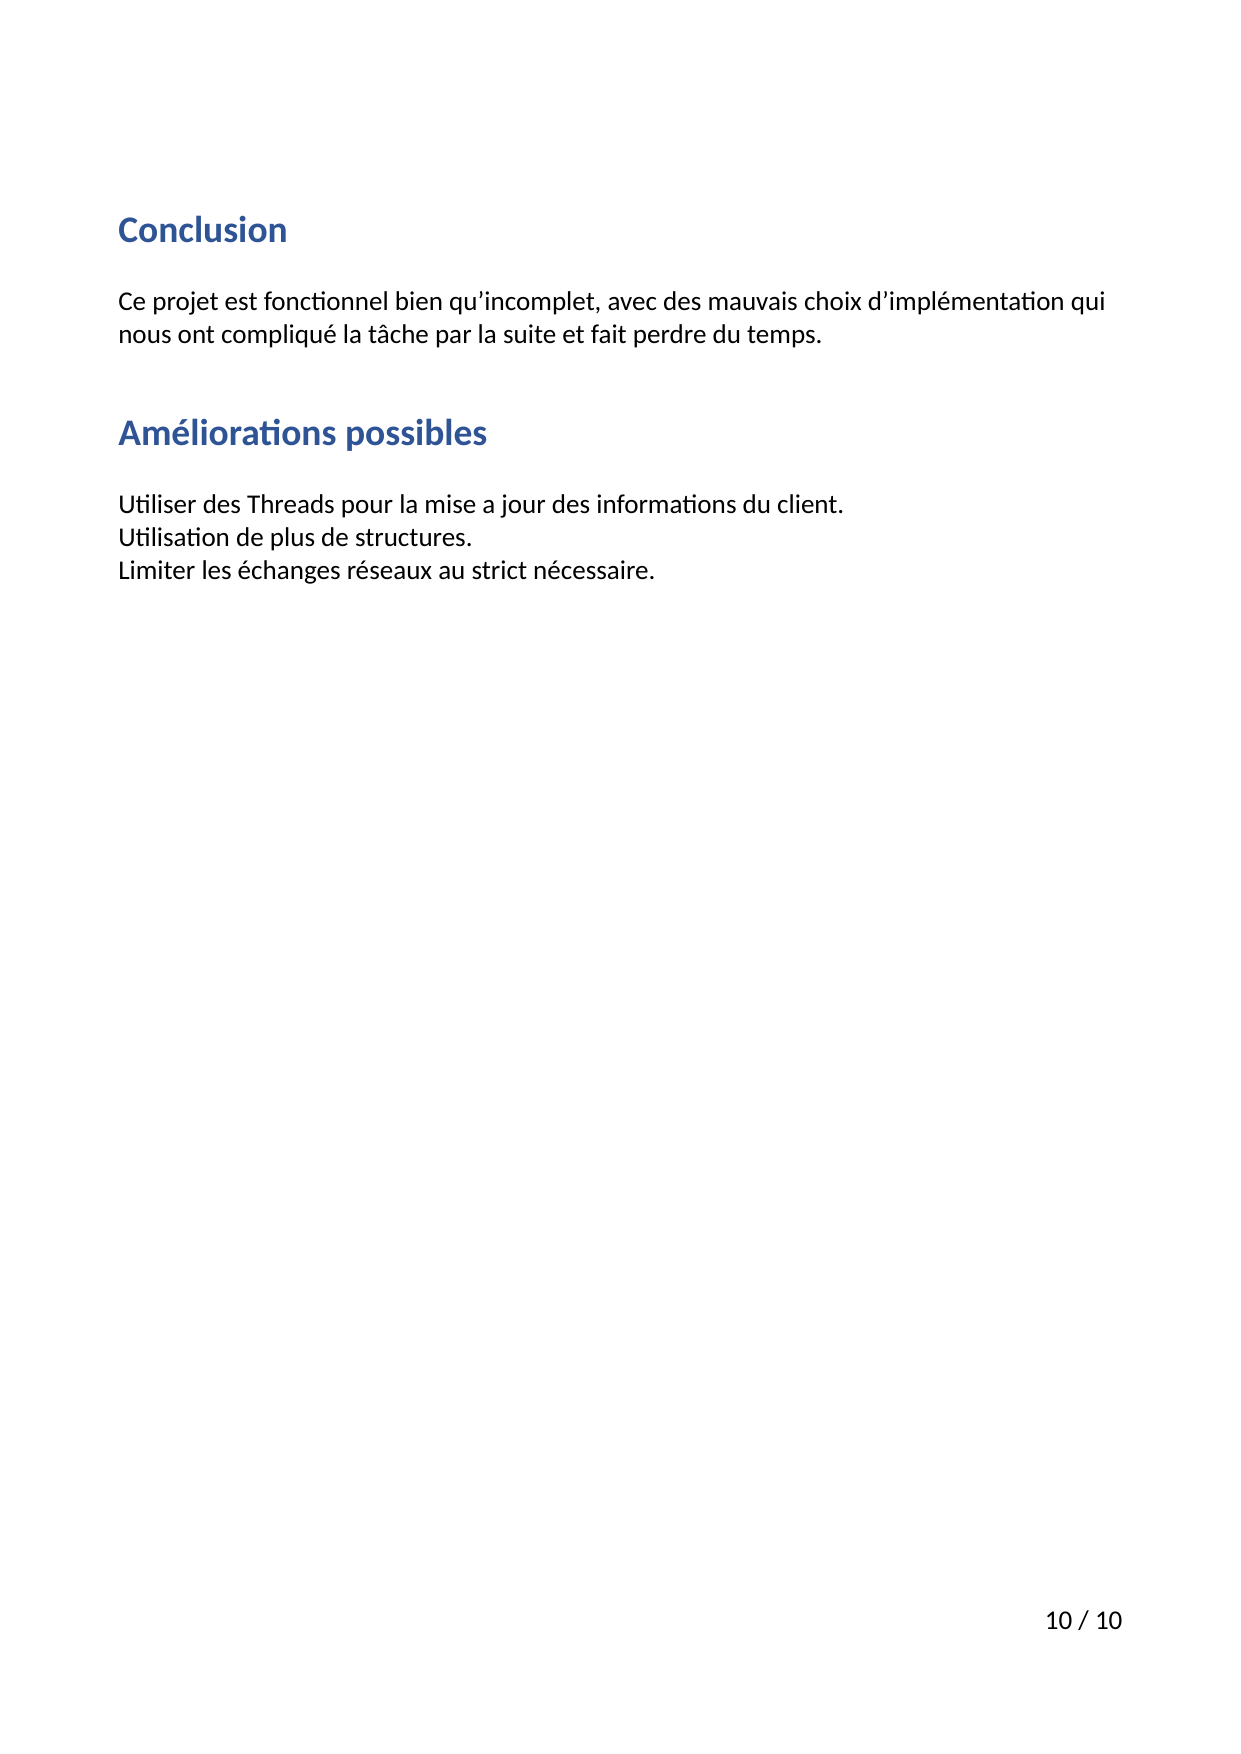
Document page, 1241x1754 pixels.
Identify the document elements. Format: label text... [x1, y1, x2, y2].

text Utiliser des Threads pour la mise a jour des informations du client. [118, 487, 1122, 520]
text Utilisation de plus de structures. [118, 520, 1122, 553]
subtitle Améliorations possibles [118, 408, 1122, 454]
subtitle Conclusion [118, 206, 1122, 251]
text Ce projet est fonctionnel bien qu’incomplet, avec des mauvais choix d’implémentation qui nous ont compliqué la tâche par la suite et fait perdre du temps. [118, 284, 1122, 351]
text Limiter les échanges réseaux au strict nécessaire. [118, 553, 1122, 586]
